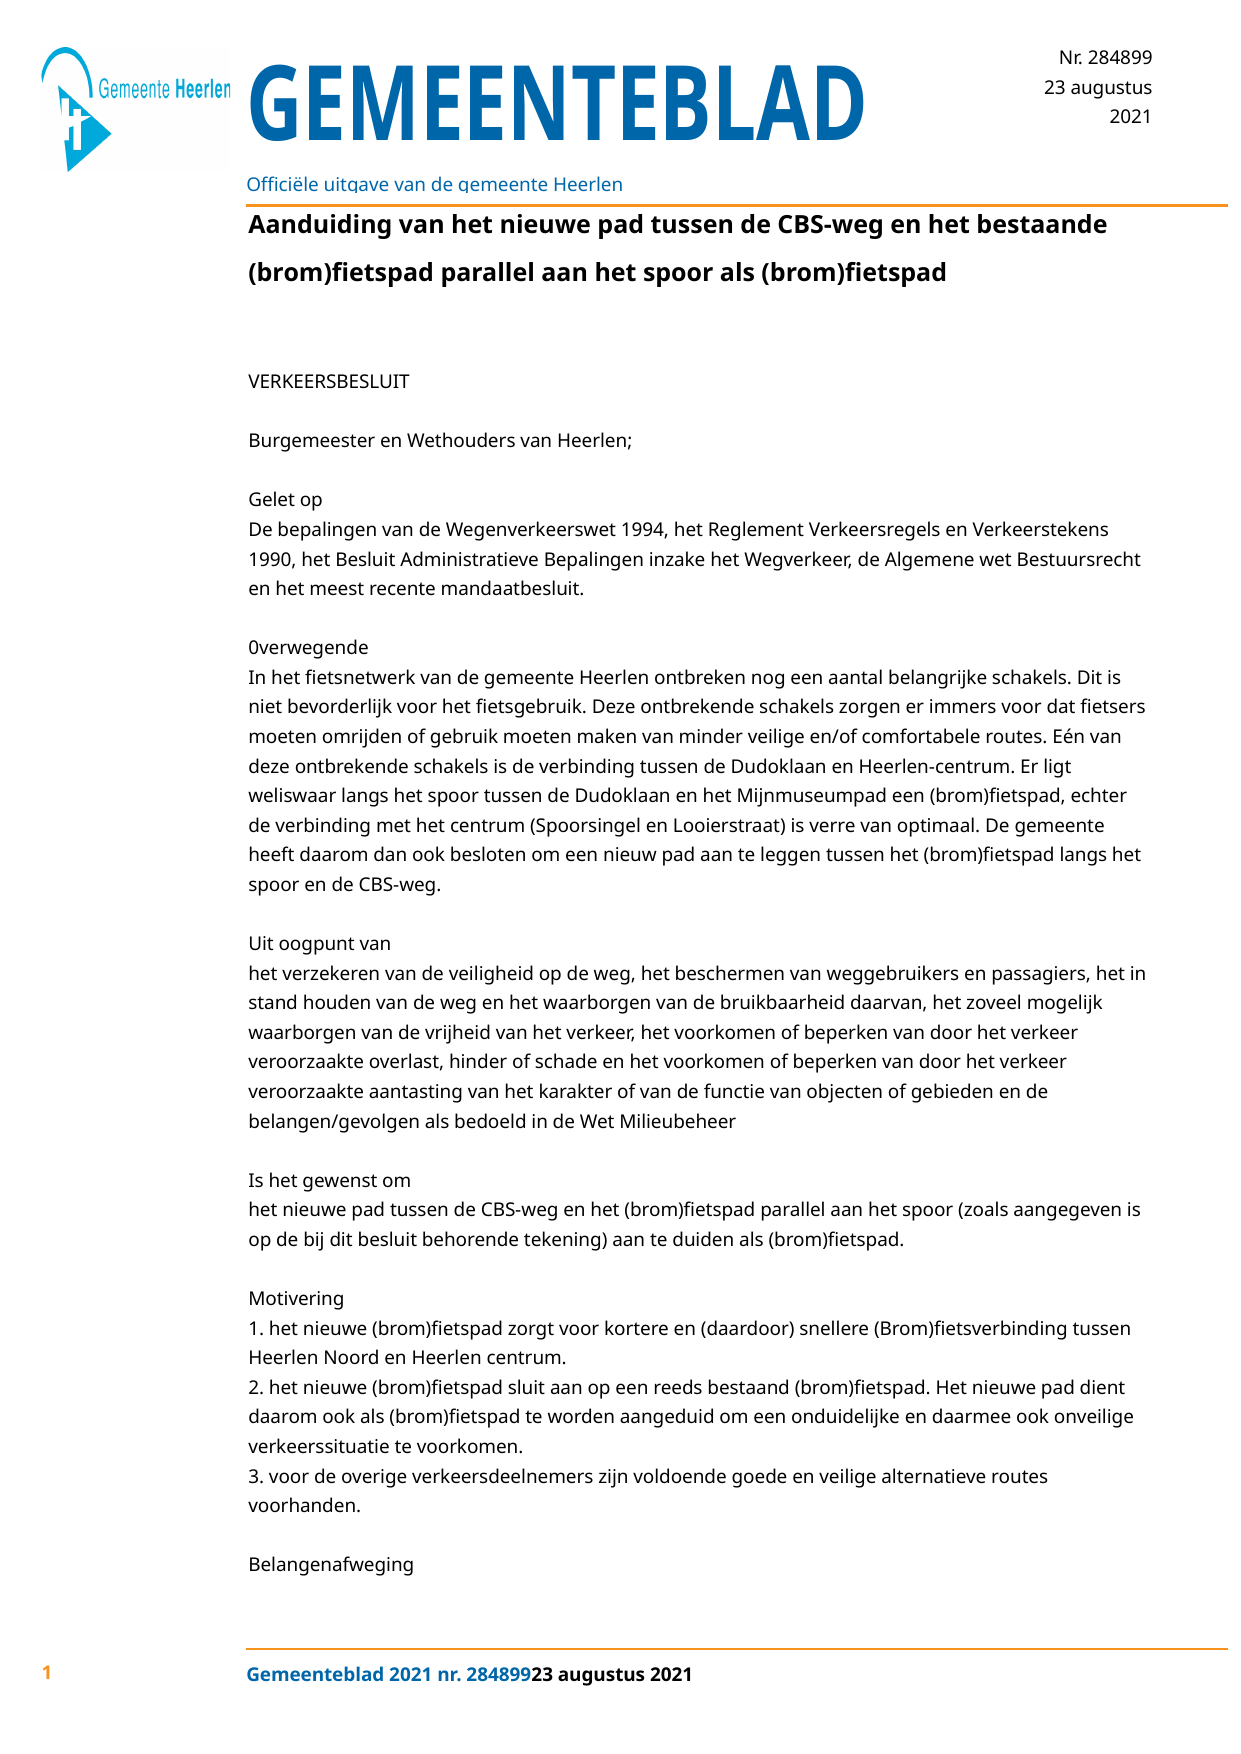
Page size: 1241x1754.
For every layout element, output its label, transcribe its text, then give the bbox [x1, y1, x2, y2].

text 1. het nieuwe (brom)fietspad zorgt voor kortere en (daardoor) snellere (Brom)fietsverbinding tussen Heerlen Noord en Heerlen centrum. [248, 1315, 1152, 1370]
text het verzekeren van de veiligheid op de weg, het beschermen van weggebruikers en passagiers, het in stand houden van de weg en het waarborgen van de bruikbaarheid daarvan, het zoveel mogelijk waarborgen van de vrijheid van het verkeer, het voorkomen of beperken van door het verkeer veroorzaakte overlast, hinder of schade en het voorkomen of beperken van door het verkeer veroorzaakte aantasting van het karakter of van de functie van objecten of gebieden en de belangen/gevolgen als bedoeld in de Wet Milieubeheer [248, 960, 1152, 1133]
text het nieuwe pad tussen de CBS-weg en het (brom)fietspad parallel aan het spoor (zoals aangegeven is op de bij dit besluit behorende tekening) aan te duiden als (brom)fietspad. [248, 1197, 1152, 1252]
text VERKEERSBESLUIT [248, 368, 1152, 394]
text 0verwegende [248, 634, 1152, 660]
text De bepalingen van de Wegenverkeerswet 1994, het Reglement Verkeersregels en Verkeerstekens 1990, het Besluit Administratieve Bepalingen inzake het Wegverkeer, de Algemene wet Bestuursrecht en het meest recente mandaatbesluit. [248, 516, 1152, 601]
text Aanduiding van het nieuwe pad tussen de CBS-weg en het bestaande (brom)fietspad parallel aan het spoor als (brom)fietspad [248, 207, 1152, 288]
text 3. voor de overige verkeersdeelnemers zijn voldoende goede en veilige alternatieve routes voorhanden. [248, 1463, 1152, 1518]
text Belangenafweging [248, 1552, 1152, 1577]
picture [41, 47, 59, 70]
text Burgemeester en Wethouders van Heerlen; [248, 427, 1152, 453]
text In het fietsnetwerk van de gemeente Heerlen ontbreken nog een aantal belangrijke schakels. Dit is niet bevorderlijk voor het fietsgebruik. Deze ontbrekende schakels zorgen er immers voor dat fietsers moeten omrijden of gebruik moeten maken van minder veilige en/of comfortabele routes. Eén van deze ontbrekende schakels is de verbinding tussen de Dudoklaan en Heerlen-centrum. Er ligt weliswaar langs het spoor tussen de Dudoklaan en het Mijnmuseumpad een (brom)fietspad, echter de verbinding met het centrum (Spoorsingel en Looierstraat) is verre van optimaal. De gemeente heeft daarom dan ook besloten om een nieuw pad aan te leggen tussen het (brom)fietspad langs het spoor en de CBS-weg. [248, 664, 1152, 897]
text Motivering [248, 1285, 1152, 1311]
text Gelet op [248, 487, 1152, 512]
picture [41, 47, 231, 172]
text Uit oogpunt van [248, 930, 1152, 956]
text Is het gewenst om [248, 1167, 1152, 1193]
text 2. het nieuwe (brom)fietspad sluit aan op een reeds bestaand (brom)fietspad. Het nieuwe pad dient daarom ook als (brom)fietspad te worden aangeduid om een onduidelijke en daarmee ook onveilige verkeerssituatie te voorkomen. [248, 1374, 1152, 1459]
